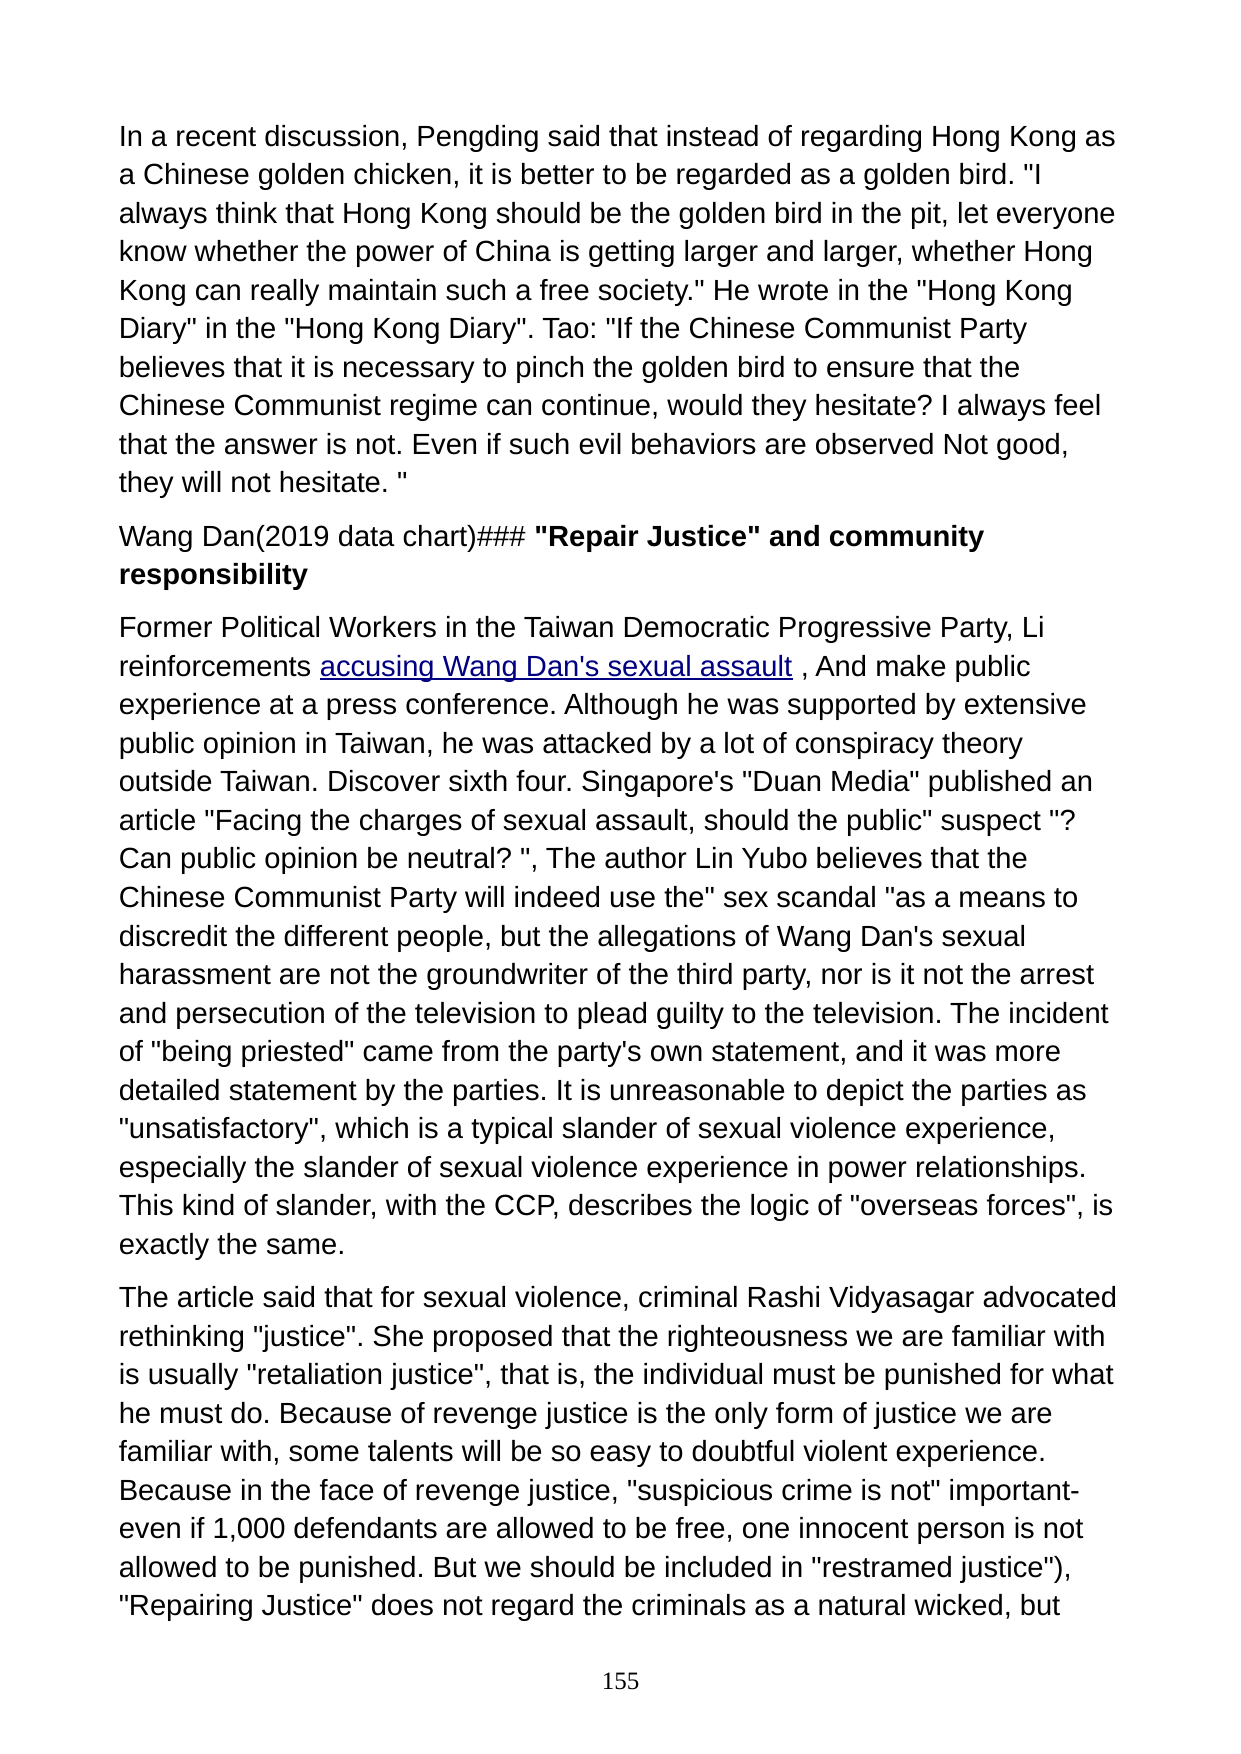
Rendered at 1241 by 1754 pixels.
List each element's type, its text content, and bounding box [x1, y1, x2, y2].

text Former Political Workers in the Taiwan Democratic Progressive Party, Li reinforcements accusing Wang Dan's sexual assault , And make public experience at a press conference. Although he was supported by extensive public opinion in Taiwan, he was attacked by a lot of conspiracy theory outside Taiwan. Discover sixth four. Singapore's "Duan Media" published an article "Facing the charges of sexual assault, should the public" suspect "? Can public opinion be neutral? ", The author Lin Yubo believes that the Chinese Communist Party will indeed use the" sex scandal "as a means to discredit the different people, but the allegations of Wang Dan's sexual harassment are not the groundwriter of the third party, nor is it not the arrest and persecution of the television to plead guilty to the television. The incident of "being priested" came from the party's own statement, and it was more detailed statement by the parties. It is unreasonable to depict the parties as "unsatisfactory", which is a typical slander of sexual violence experience, especially the slander of sexual violence experience in power relationships. This kind of slander, with the CCP, describes the logic of "overseas forces", is exactly the same. [118, 610, 1122, 1260]
text The article said that for sexual violence, criminal Rashi Vidyasagar advocated rethinking "justice". She proposed that the righteousness we are familiar with is usually "retaliation justice", that is, the individual must be punished for what he must do. Because of revenge justice is the only form of justice we are familiar with, some talents will be so easy to doubtful violent experience. Because in the face of revenge justice, "suspicious crime is not" important-even if 1,000 defendants are allowed to be free, one innocent person is not allowed to be punished. But we should be included in "restramed justice"), "Repairing Justice" does not regard the criminals as a natural wicked, but [118, 1280, 1122, 1622]
text Wang Dan(2019 data chart)### "Repair Justice" and community responsibility [118, 518, 1122, 591]
text In a recent discussion, Pengding said that instead of regarding Hong Kong as a Chinese golden chicken, it is better to be regarded as a golden bird. "I always think that Hong Kong should be the golden bird in the pit, let everyone know whether the power of China is getting larger and larger, whether Hong Kong can really maintain such a free society." He wrote in the "Hong Kong Diary" in the "Hong Kong Diary". Tao: "If the Chinese Communist Party believes that it is necessary to pinch the golden bird to ensure that the Chinese Communist regime can continue, would they hesitate? I always feel that the answer is not. Even if such evil behaviors are observed Not good, they will not hesitate. " [118, 118, 1122, 499]
